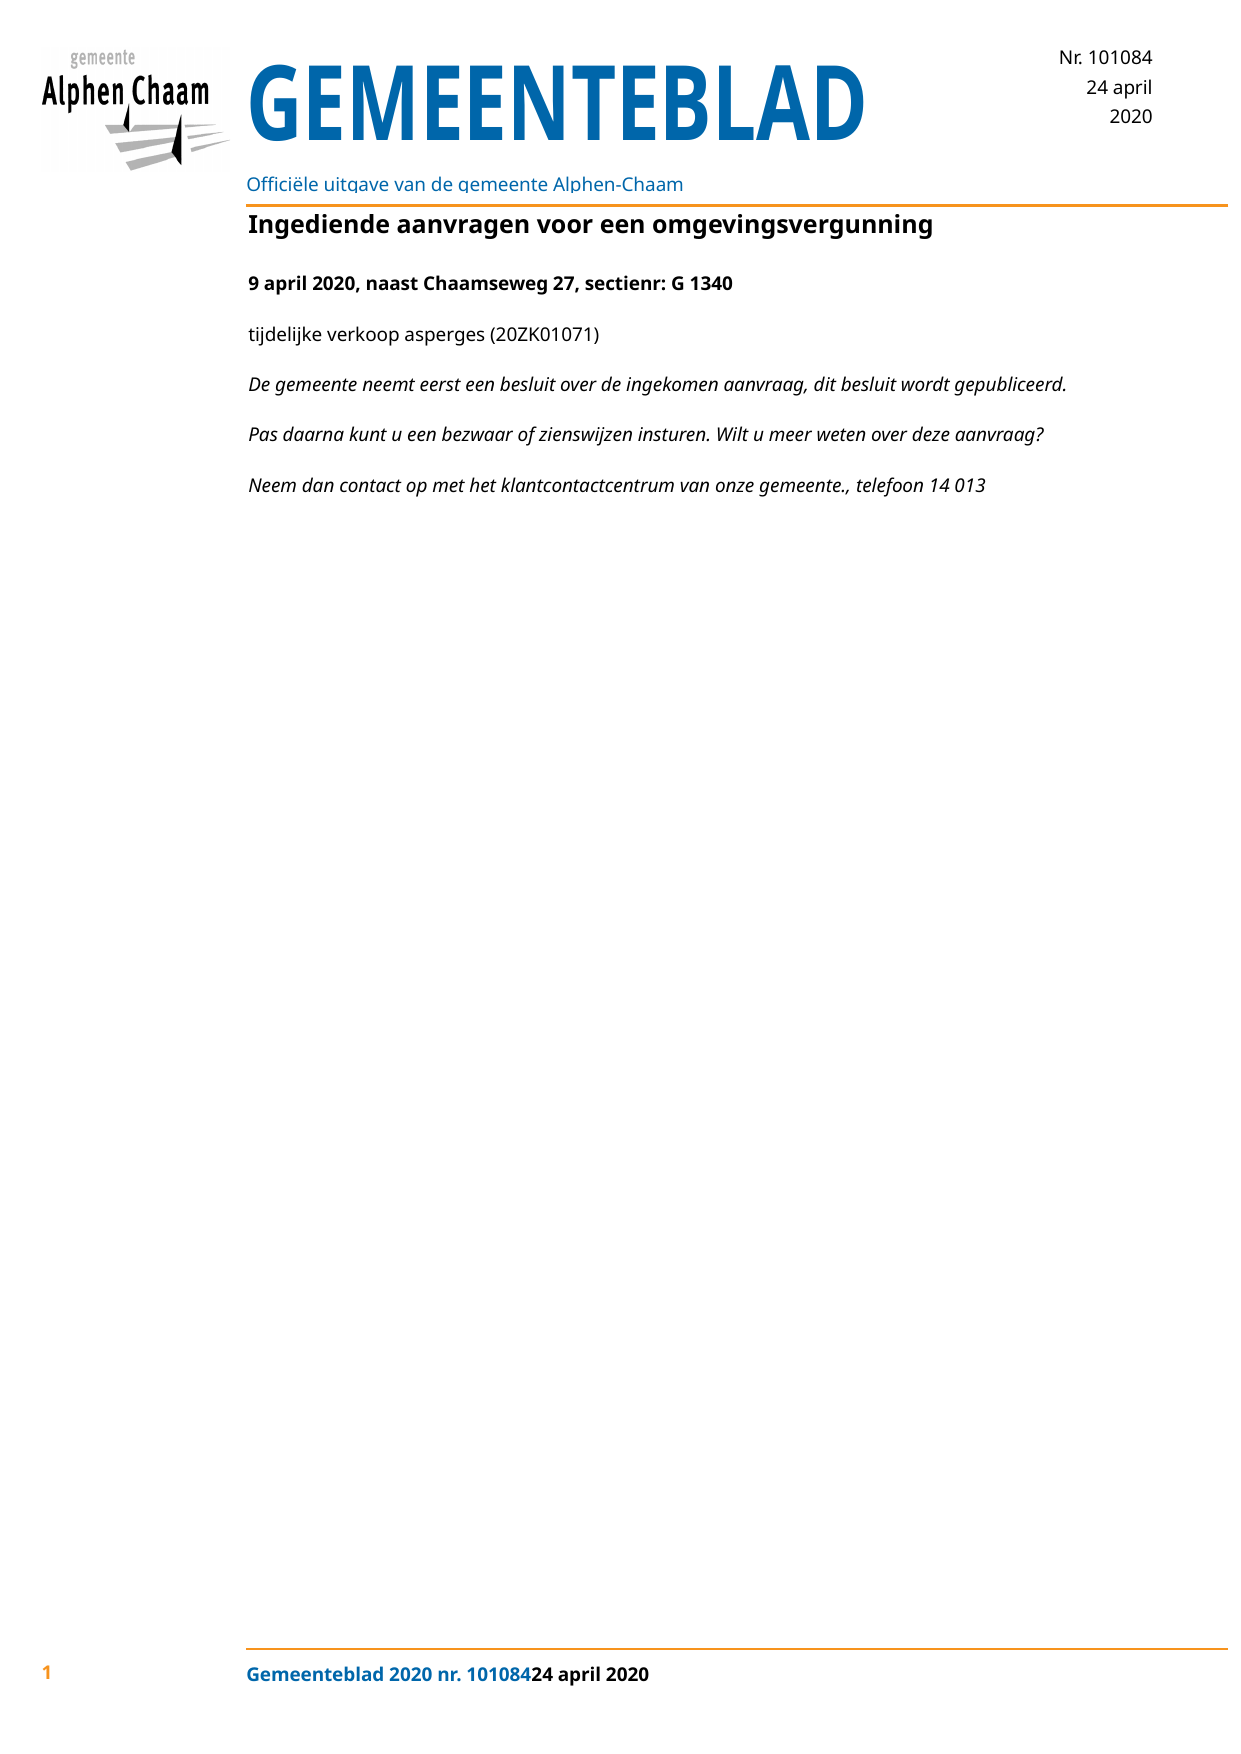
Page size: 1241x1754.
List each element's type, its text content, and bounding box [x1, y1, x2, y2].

text Neem dan contact op met het klantcontactcentrum van onze gemeente., telefoon 14 013 [248, 472, 1152, 498]
text Pas daarna kunt u een bezwaar of zienswijzen insturen. Wilt u meer weten over deze aanvraag? [248, 422, 1152, 447]
text Ingediende aanvragen voor een omgevingsvergunning [248, 207, 1152, 241]
text 9 april 2020, naast Chaamseweg 27, sectienr: G 1340 [248, 270, 1152, 296]
picture [41, 47, 231, 172]
text tijdelijke verkoop asperges (20ZK01071) [248, 321, 1152, 346]
text De gemeente neemt eerst een besluit over de ingekomen aanvraag, dit besluit wordt gepubliceerd. [248, 371, 1152, 397]
